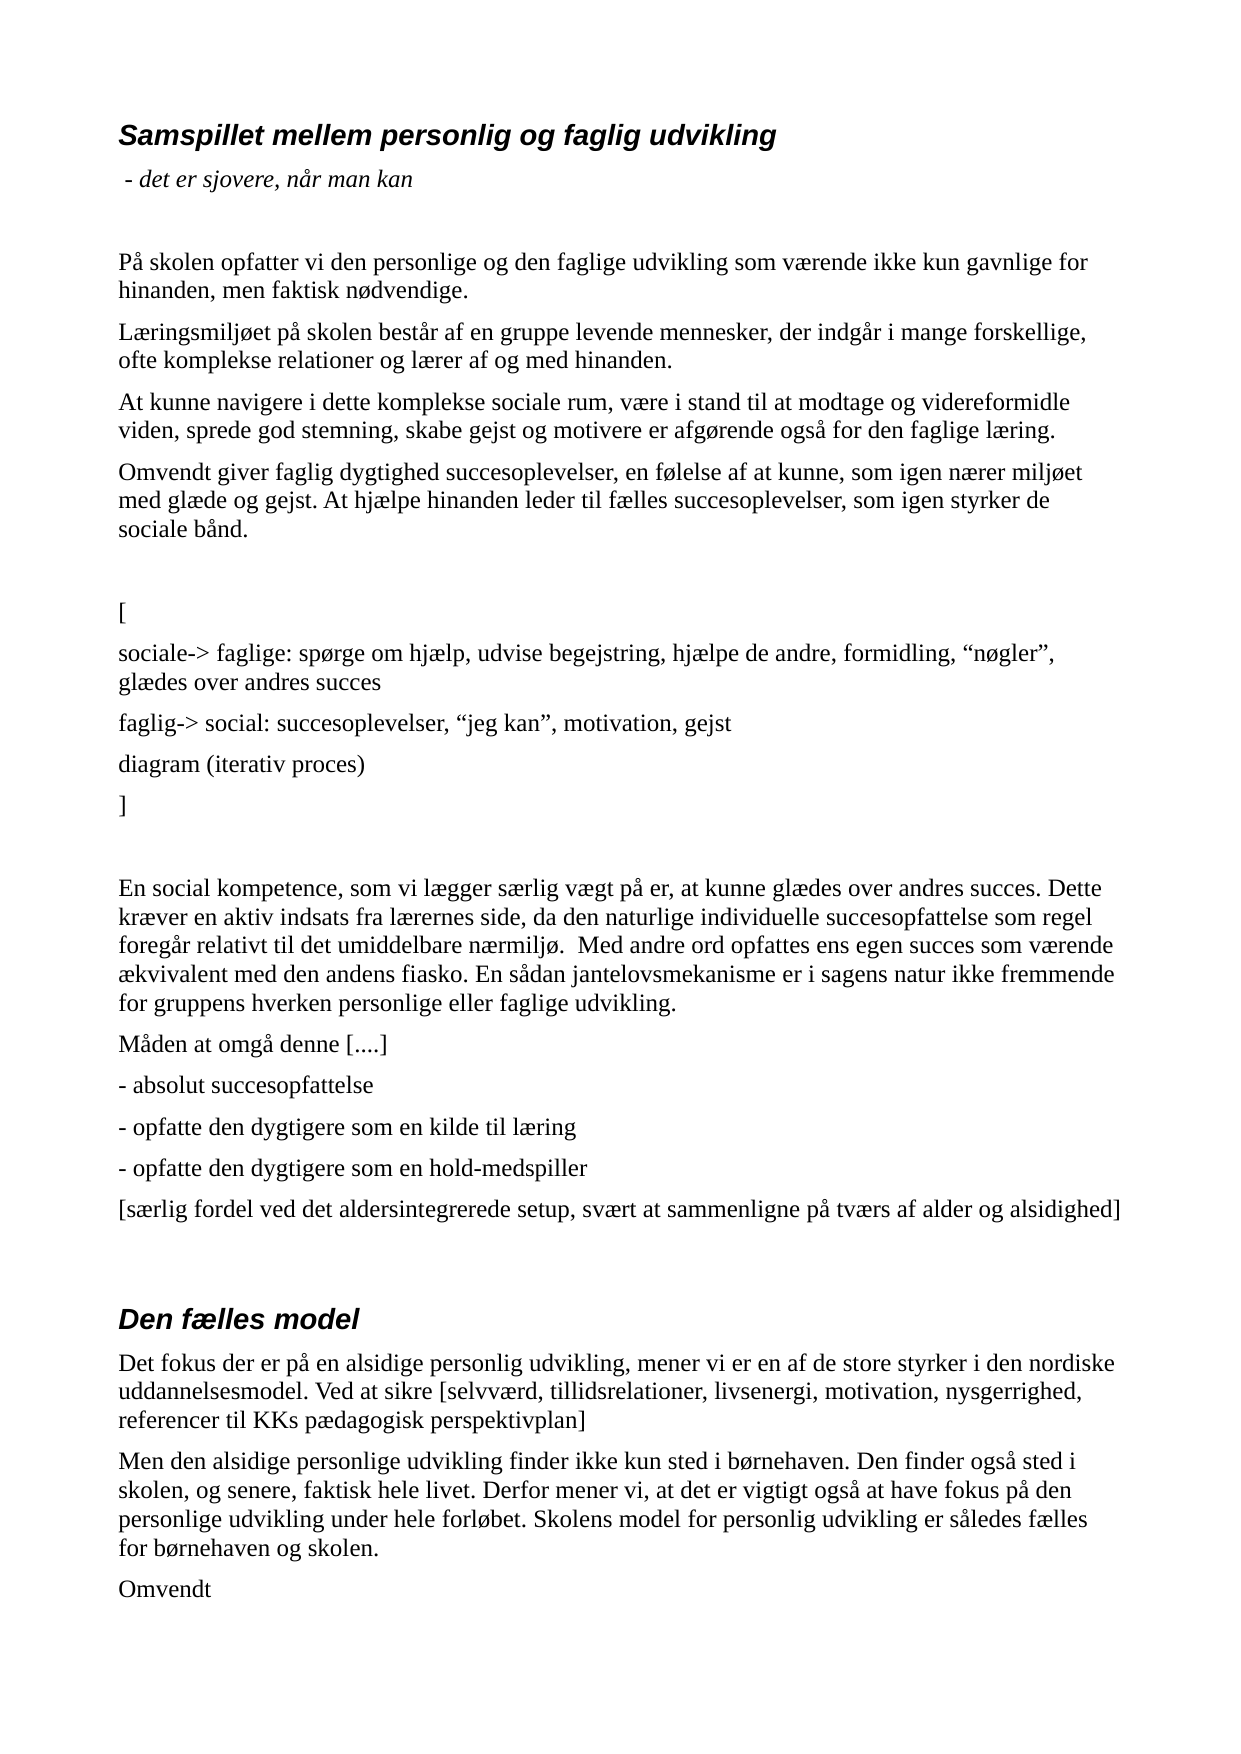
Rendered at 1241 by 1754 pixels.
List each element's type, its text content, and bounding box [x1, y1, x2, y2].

text Måden at omgå denne [....] [118, 1029, 1122, 1058]
text Det fokus der er på en alsidige personlig udvikling, mener vi er en af de store styrker i den nordiske uddannelsesmodel. Ved at sikre [selvværd, tillidsrelationer, livsenergi, motivation, nysgerrighed, referencer til KKs pædagogisk perspektivplan] [118, 1348, 1122, 1434]
text Læringsmiljøet på skolen består af en gruppe levende mennesker, der indgår i mange forskellige, ofte komplekse relationer og lærer af og med hinanden. [118, 317, 1122, 374]
text På skolen opfatter vi den personlige og den faglige udvikling som værende ikke kun gavnlige for hinanden, men faktisk nødvendige. [118, 247, 1122, 304]
text - absolut succesopfattelse [118, 1070, 1122, 1099]
text At kunne navigere i dette komplekse sociale rum, være i stand til at modtage og videreformidle viden, sprede god stemning, skabe gejst og motivere er afgørende også for den faglige læring. [118, 387, 1122, 444]
text Men den alsidige personlige udvikling finder ikke kun sted i børnehaven. Den finder også sted i skolen, og senere, faktisk hele livet. Derfor mener vi, at det er vigtigt også at have fokus på den personlige udvikling under hele forløbet. Skolens model for personlig udvikling er således fælles for børnehaven og skolen. [118, 1446, 1122, 1561]
text Omvendt [118, 1574, 1122, 1603]
subtitle Samspillet mellem personlig og faglig udvikling [118, 118, 1122, 152]
text [ [118, 597, 1122, 625]
text En social kompetence, som vi lægger særlig vægt på er, at kunne glædes over andres succes. Dette kræver en aktiv indsats fra lærernes side, da den naturlige individuelle succesopfattelse som regel foregår relativt til det umiddelbare nærmiljø. Med andre ord opfattes ens egen succes som værende ækvivalent med den andens fiasko. En sådan jantelovsmekanisme er i sagens natur ikke fremmende for gruppens hverken personlige eller faglige udvikling. [118, 873, 1122, 1017]
text - det er sjovere, når man kan [118, 164, 1122, 193]
text - opfatte den dygtigere som en hold-medspiller [118, 1153, 1122, 1182]
text Omvendt giver faglig dygtighed succesoplevelser, en følelse af at kunne, som igen nærer miljøet med glæde og gejst. At hjælpe hinanden leder til fælles succesoplevelser, som igen styrker de sociale bånd. [118, 457, 1122, 543]
text diagram (iterativ proces) [118, 749, 1122, 778]
text [særlig fordel ved det aldersintegrerede setup, svært at sammenligne på tværs af alder og alsidighed] [118, 1194, 1122, 1223]
text ] [118, 790, 1122, 819]
text sociale-> faglige: spørge om hjælp, udvise begejstring, hjælpe de andre, formidling, “nøgler”, glædes over andres succes [118, 638, 1122, 695]
subtitle Den fælles model [118, 1302, 1122, 1335]
text faglig-> social: succesoplevelser, “jeg kan”, motivation, gejst [118, 708, 1122, 737]
text - opfatte den dygtigere som en kilde til læring [118, 1112, 1122, 1140]
